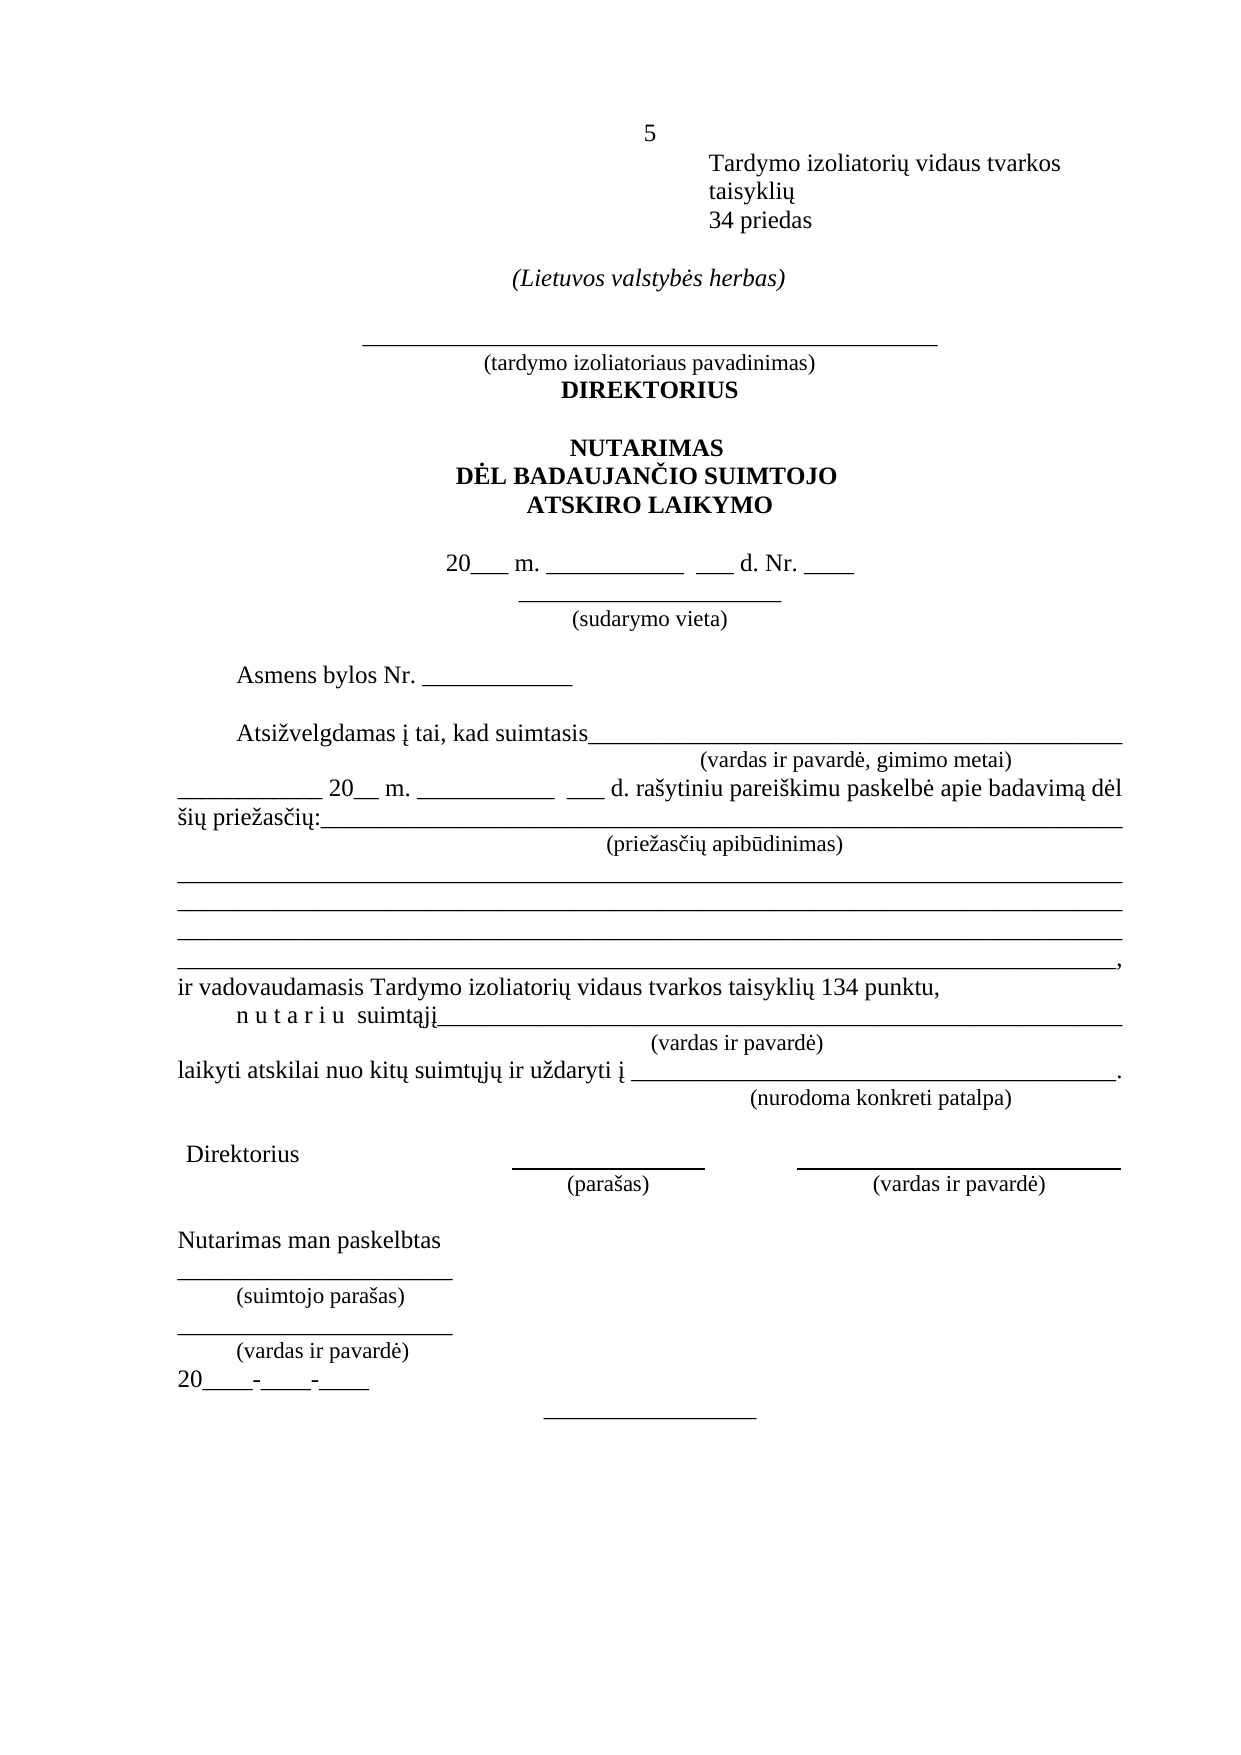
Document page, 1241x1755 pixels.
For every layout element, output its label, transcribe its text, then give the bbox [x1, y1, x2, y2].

text (vardas ir pavardė) [177, 1337, 465, 1364]
table_cell [705, 1168, 797, 1196]
text laikyti atskilai nuo kitų suimtųjų ir uždaryti į . [177, 1056, 1122, 1084]
text _ [177, 857, 1122, 882]
table_header Direktorius [181, 1140, 512, 1168]
table_header [512, 1140, 705, 1168]
text ______________________________________________ [177, 320, 1122, 349]
text _____________________ [177, 576, 1122, 605]
text ir vadovaudamasis Tardymo izoliatorių vidaus tvarkos taisyklių 134 punktu, [177, 972, 1122, 1001]
text Tardymo izoliatorių vidaus tvarkos [709, 148, 1122, 176]
text (suimtojo parašas) [177, 1282, 465, 1309]
text Atsižvelgdamas į tai, kad suimtasis [177, 718, 1122, 747]
table_header [797, 1140, 1121, 1168]
text (priežasčių apibūdinimas) [327, 830, 1122, 857]
text (tardymo izoliatoriaus pavadinimas) [177, 349, 1122, 375]
text ATSKIRO LAIKYMO [177, 490, 1122, 519]
text DĖL BADAUJANČIO SUIMTOJO [177, 461, 1122, 490]
text _ 20__ m. ___________ ___ d. rašytiniu pareiškimu paskelbė apie badavimą dėl [177, 773, 1122, 802]
text taisyklių [177, 176, 1122, 205]
text _ [177, 886, 1122, 910]
table_header [705, 1140, 797, 1168]
text _________________ [177, 1393, 1122, 1421]
text ______________________ [177, 1254, 465, 1282]
text (vardas ir pavardė, gimimo metai) [590, 747, 1122, 773]
text _ , [177, 943, 1122, 972]
text ______________________ [177, 1309, 465, 1337]
table_cell [181, 1168, 512, 1196]
text (Lietuvos valstybės herbas) [177, 263, 1122, 291]
text 20____-____-____ [177, 1364, 1122, 1393]
text nutariu suimtąjį [177, 1001, 1122, 1029]
text Nutarimas man paskelbtas [177, 1225, 1122, 1254]
text _ [177, 914, 1122, 939]
text 34 priedas [177, 205, 1122, 234]
text NUTARIMAS [177, 433, 1122, 461]
table_cell (vardas ir pavardė) [797, 1170, 1121, 1196]
text šių priežasčių: [177, 802, 1122, 830]
text (nurodoma konkreti patalpa) [640, 1084, 1122, 1111]
text DIREKTORIUS [177, 375, 1122, 404]
text (vardas ir pavardė) [352, 1029, 1122, 1056]
text (sudarymo vieta) [177, 605, 1122, 632]
text Asmens bylos Nr. ____________ [177, 660, 1122, 689]
text 20___ m. ___________ ___ d. Nr. ____ [177, 548, 1122, 576]
table_cell (parašas) [512, 1170, 705, 1196]
